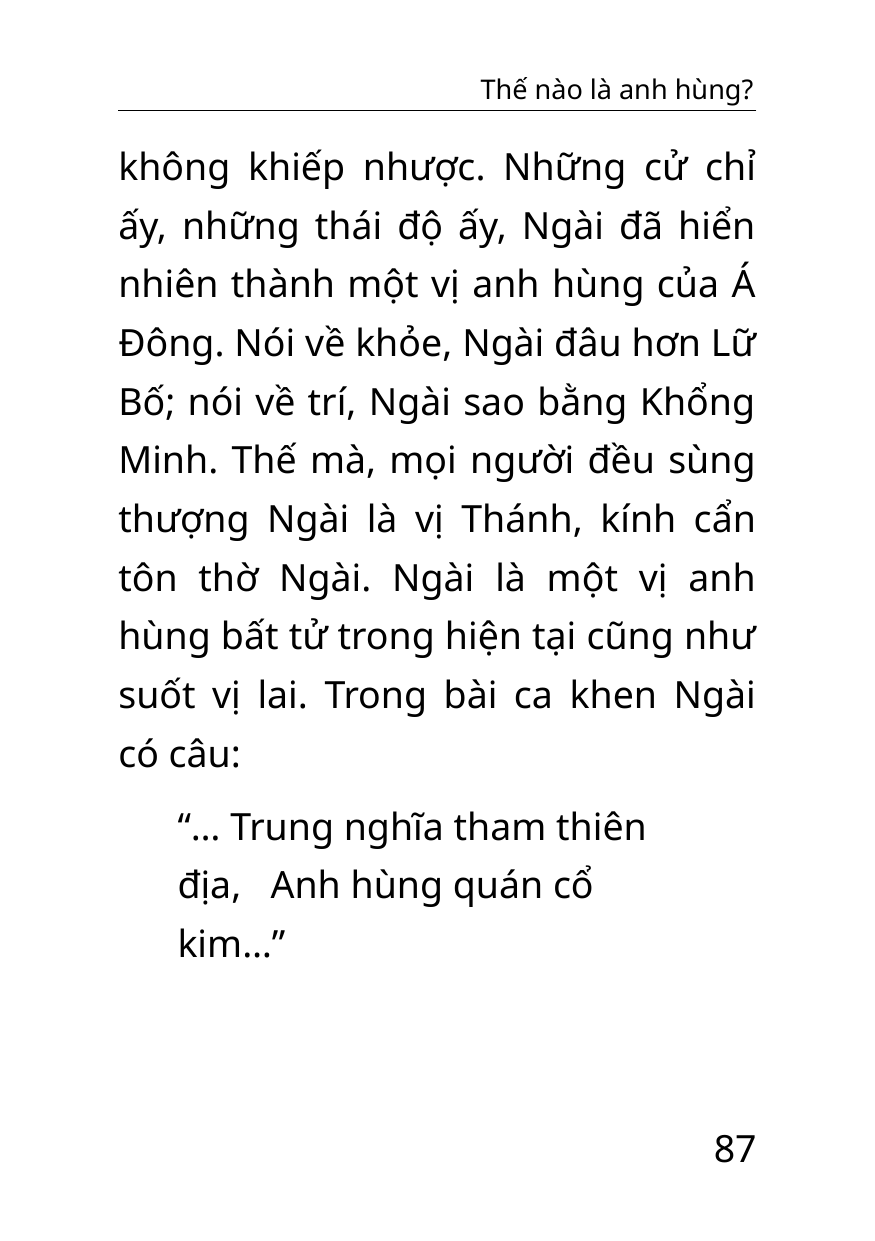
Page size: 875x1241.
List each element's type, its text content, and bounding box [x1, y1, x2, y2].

text không khiếp nhược. Những cử chỉ ấy, những thái độ ấy, Ngài đã hiển nhiên thành một vị anh hùng của Á Ðông. Nói về khỏe, Ngài đâu hơn Lữ Bố; nói về trí, Ngài sao bằng Khổng Minh. Thế mà, mọi người đều sùng thượng Ngài là vị Thánh, kính cẩn tôn thờ Ngài. Ngài là một vị anh hùng bất tử trong hiện tại cũng như suốt vị lai. Trong bài ca khen Ngài có câu: [118, 141, 756, 778]
text “… Trung nghĩa tham thiên địa, Anh hùng quán cổ kim…” [177, 800, 697, 968]
